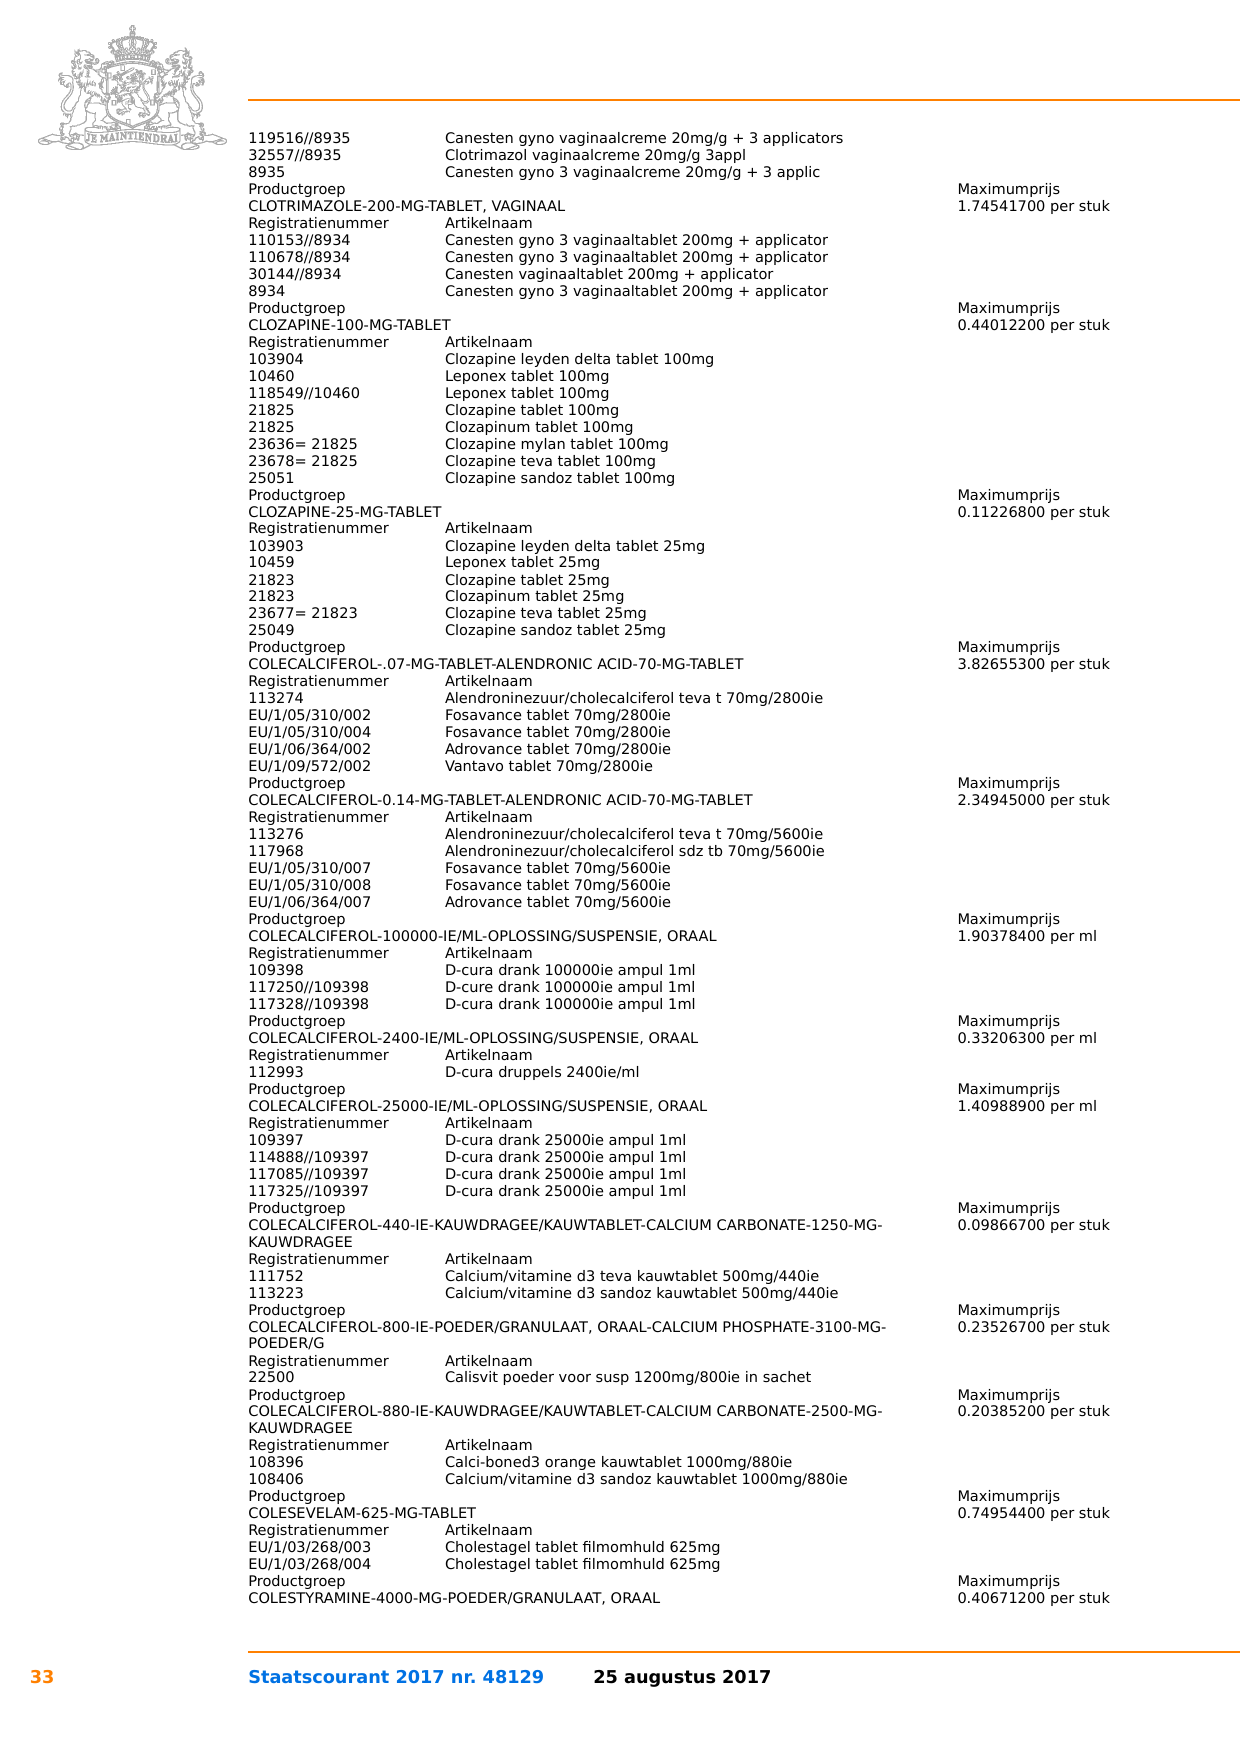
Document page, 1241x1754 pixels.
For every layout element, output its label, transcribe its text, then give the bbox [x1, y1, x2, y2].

table_cell Fosavance tablet 70mg/2800ie [439, 707, 951, 724]
table_cell [951, 690, 1163, 707]
table_cell [951, 1183, 1163, 1199]
table_cell Alendroninezuur/cholecalciferol teva t 70mg/5600ie [439, 826, 951, 843]
table_cell Cholestagel tablet filmomhuld 625mg [439, 1556, 951, 1573]
table_cell D-cura drank 25000ie ampul 1ml [439, 1149, 951, 1166]
table_cell 23678= 21825 [248, 453, 439, 469]
table_cell D-cure drank 100000ie ampul 1ml [439, 979, 951, 996]
table_cell [951, 266, 1163, 283]
table_cell [951, 1251, 1163, 1267]
table_cell COLESEVELAM-625-MG-TABLET [248, 1505, 951, 1522]
table_cell D-cura druppels 2400ie/ml [439, 1064, 951, 1081]
table_cell Registratienummer [248, 673, 439, 690]
table_cell 21823 [248, 588, 439, 605]
table_cell 113276 [248, 826, 439, 843]
table_cell Clozapine teva tablet 25mg [439, 605, 951, 622]
table_cell Clozapine sandoz tablet 25mg [439, 622, 951, 639]
table_cell Maximumprijs [951, 911, 1163, 928]
table_cell [951, 1454, 1163, 1471]
table_cell Productgroep [248, 1301, 439, 1318]
table_cell Maximumprijs [951, 181, 1163, 198]
table_cell [439, 1013, 951, 1030]
table_cell [951, 877, 1163, 894]
table_cell [951, 1285, 1163, 1301]
table_cell COLECALCIFEROL-2400-IE/ML-OPLOSSING/SUSPENSIE, ORAAL [248, 1030, 951, 1047]
table_cell [951, 707, 1163, 724]
table_cell COLECALCIFEROL-100000-IE/ML-OPLOSSING/SUSPENSIE, ORAAL [248, 928, 951, 945]
table_cell [951, 1539, 1163, 1556]
table_cell COLECALCIFEROL-440-IE-KAUWDRAGEE/KAUWTABLET-CALCIUM CARBONATE-1250-MG-KAUWDRAGEE [248, 1217, 951, 1251]
table_cell Clozapine mylan tablet 100mg [439, 436, 951, 452]
table_cell Calcium/vitamine d3 teva kauwtablet 500mg/440ie [439, 1268, 951, 1284]
table_cell [951, 1064, 1163, 1081]
table_cell Adrovance tablet 70mg/2800ie [439, 741, 951, 758]
table_cell 3.82655300 per stuk [951, 656, 1163, 673]
table_cell Productgroep [248, 1488, 439, 1505]
table_cell Canesten gyno 3 vaginaaltablet 200mg + applicator [439, 283, 951, 300]
table_cell Artikelnaam [439, 1353, 951, 1369]
table_cell Clozapine tablet 100mg [439, 402, 951, 418]
table_cell 1.74541700 per stuk [951, 198, 1163, 215]
table_cell [951, 1369, 1163, 1386]
table_cell [951, 826, 1163, 843]
table_cell [951, 436, 1163, 452]
table_cell [439, 1386, 951, 1403]
table_cell [951, 1166, 1163, 1183]
table_cell [439, 775, 951, 792]
table_cell [951, 164, 1163, 181]
table_cell [951, 894, 1163, 911]
table_cell Vantavo tablet 70mg/2800ie [439, 758, 951, 775]
table_cell EU/1/03/268/004 [248, 1556, 439, 1573]
table_cell Canesten gyno 3 vaginaalcreme 20mg/g + 3 applic [439, 164, 951, 181]
table_cell 1.40988900 per ml [951, 1098, 1163, 1115]
table_cell COLECALCIFEROL-880-IE-KAUWDRAGEE/KAUWTABLET-CALCIUM CARBONATE-2500-MG-KAUWDRAGEE [248, 1403, 951, 1437]
table_cell 110153//8934 [248, 232, 439, 249]
table_cell [951, 1437, 1163, 1454]
table_cell Registratienummer [248, 945, 439, 962]
table_cell Productgroep [248, 911, 439, 928]
table_cell [439, 300, 951, 317]
table_cell Maximumprijs [951, 1081, 1163, 1098]
table_cell [439, 1200, 951, 1217]
table_cell Alendroninezuur/cholecalciferol sdz tb 70mg/5600ie [439, 843, 951, 860]
table_cell D-cura drank 25000ie ampul 1ml [439, 1166, 951, 1183]
table_cell 25051 [248, 470, 439, 486]
table_cell Productgroep [248, 181, 439, 198]
table_cell 103903 [248, 538, 439, 554]
table_cell [951, 673, 1163, 690]
table_cell [439, 486, 951, 503]
table_cell [439, 1301, 951, 1318]
table_cell [951, 402, 1163, 418]
picture [38, 25, 227, 150]
table_cell Registratienummer [248, 1353, 439, 1369]
table_cell Artikelnaam [439, 334, 951, 351]
table_cell Productgroep [248, 486, 439, 503]
table_cell Clozapine leyden delta tablet 25mg [439, 538, 951, 554]
table_cell [439, 1081, 951, 1098]
table_cell 117328//109398 [248, 996, 439, 1013]
table_cell [951, 470, 1163, 486]
table_cell 30144//8934 [248, 266, 439, 283]
table_cell 109397 [248, 1132, 439, 1149]
table_cell 0.11226800 per stuk [951, 504, 1163, 520]
table_cell 113223 [248, 1285, 439, 1301]
table_cell 0.09866700 per stuk [951, 1217, 1163, 1251]
table_cell Registratienummer [248, 1522, 439, 1539]
table_cell 0.33206300 per ml [951, 1030, 1163, 1047]
table_cell 103904 [248, 351, 439, 368]
table_cell 23677= 21823 [248, 605, 439, 622]
table_cell Maximumprijs [951, 639, 1163, 656]
table_cell 8935 [248, 164, 439, 181]
table_cell 117968 [248, 843, 439, 860]
table_cell [951, 419, 1163, 436]
table_cell 108406 [248, 1471, 439, 1488]
table_cell Artikelnaam [439, 1437, 951, 1454]
table_cell 110678//8934 [248, 249, 439, 266]
table_cell Clozapinum tablet 25mg [439, 588, 951, 605]
table_cell EU/1/06/364/007 [248, 894, 439, 911]
table_cell Fosavance tablet 70mg/2800ie [439, 724, 951, 741]
table_cell [951, 1556, 1163, 1573]
table_cell D-cura drank 25000ie ampul 1ml [439, 1183, 951, 1199]
table_cell [951, 334, 1163, 351]
table_cell COLECALCIFEROL-.07-MG-TABLET-ALENDRONIC ACID-70-MG-TABLET [248, 656, 951, 673]
table_cell Artikelnaam [439, 1251, 951, 1267]
table_cell 2.34945000 per stuk [951, 792, 1163, 809]
table_cell Productgroep [248, 300, 439, 317]
table_cell EU/1/03/268/003 [248, 1539, 439, 1556]
table_cell [951, 758, 1163, 775]
table_cell Registratienummer [248, 1047, 439, 1064]
table_cell 22500 [248, 1369, 439, 1386]
table_cell [951, 1268, 1163, 1284]
table_cell [951, 1132, 1163, 1149]
table_cell Artikelnaam [439, 809, 951, 826]
table_cell 0.74954400 per stuk [951, 1505, 1163, 1522]
table_cell Maximumprijs [951, 1013, 1163, 1030]
table_cell 117325//109397 [248, 1183, 439, 1199]
table_cell [951, 1149, 1163, 1166]
table_cell [951, 130, 1163, 147]
table_cell Productgroep [248, 639, 439, 656]
table_cell [951, 520, 1163, 537]
table_cell [951, 351, 1163, 368]
table_cell [951, 741, 1163, 758]
table_cell Artikelnaam [439, 520, 951, 537]
table_cell 32557//8935 [248, 147, 439, 164]
table_cell Leponex tablet 100mg [439, 368, 951, 384]
table_cell CLOZAPINE-100-MG-TABLET [248, 317, 951, 334]
table_cell COLECALCIFEROL-25000-IE/ML-OPLOSSING/SUSPENSIE, ORAAL [248, 1098, 951, 1115]
table_cell 23636= 21825 [248, 436, 439, 452]
table_cell Calci-boned3 orange kauwtablet 1000mg/880ie [439, 1454, 951, 1471]
table_cell [951, 979, 1163, 996]
table_cell [951, 1115, 1163, 1132]
table_cell 113274 [248, 690, 439, 707]
table_cell Productgroep [248, 1573, 439, 1590]
table_cell 108396 [248, 1454, 439, 1471]
table_cell [439, 911, 951, 928]
table_cell Canesten gyno 3 vaginaaltablet 200mg + applicator [439, 249, 951, 266]
table_cell [951, 368, 1163, 384]
table_cell 0.40671200 per stuk [951, 1590, 1163, 1607]
table_cell [951, 1471, 1163, 1488]
table_cell [951, 283, 1163, 300]
table_cell Alendroninezuur/cholecalciferol teva t 70mg/2800ie [439, 690, 951, 707]
table_cell [951, 232, 1163, 249]
table_cell 10460 [248, 368, 439, 384]
table_cell [951, 843, 1163, 860]
table_cell Calisvit poeder voor susp 1200mg/800ie in sachet [439, 1369, 951, 1386]
table_cell [951, 605, 1163, 622]
table_cell Clozapine leyden delta tablet 100mg [439, 351, 951, 368]
table_cell Registratienummer [248, 334, 439, 351]
table_cell Artikelnaam [439, 1047, 951, 1064]
table_cell [439, 639, 951, 656]
table_cell Leponex tablet 25mg [439, 554, 951, 571]
table_cell [951, 1047, 1163, 1064]
table_cell [951, 554, 1163, 571]
table_cell 119516//8935 [248, 130, 439, 147]
table_cell [951, 588, 1163, 605]
table_cell Artikelnaam [439, 215, 951, 232]
table_cell Clozapine sandoz tablet 100mg [439, 470, 951, 486]
table_cell Fosavance tablet 70mg/5600ie [439, 877, 951, 894]
table_cell Productgroep [248, 775, 439, 792]
table_cell 0.23526700 per stuk [951, 1319, 1163, 1352]
table_cell [439, 1573, 951, 1590]
table_cell Registratienummer [248, 520, 439, 537]
table_cell Maximumprijs [951, 300, 1163, 317]
table_cell Productgroep [248, 1013, 439, 1030]
table_cell Registratienummer [248, 1251, 439, 1267]
table_cell Calcium/vitamine d3 sandoz kauwtablet 500mg/440ie [439, 1285, 951, 1301]
table_cell [951, 945, 1163, 962]
table_cell 117250//109398 [248, 979, 439, 996]
table_cell Maximumprijs [951, 1573, 1163, 1590]
table_cell Fosavance tablet 70mg/5600ie [439, 860, 951, 877]
table_cell [951, 571, 1163, 588]
table_cell 8934 [248, 283, 439, 300]
table_cell Leponex tablet 100mg [439, 385, 951, 402]
table_cell Adrovance tablet 70mg/5600ie [439, 894, 951, 911]
table_cell 114888//109397 [248, 1149, 439, 1166]
table_cell Productgroep [248, 1200, 439, 1217]
table_cell 10459 [248, 554, 439, 571]
table_cell Maximumprijs [951, 1301, 1163, 1318]
table_cell D-cura drank 100000ie ampul 1ml [439, 996, 951, 1013]
table_cell [439, 181, 951, 198]
table_cell EU/1/05/310/004 [248, 724, 439, 741]
table_cell EU/1/09/572/002 [248, 758, 439, 775]
table_cell [951, 147, 1163, 164]
table_cell 0.44012200 per stuk [951, 317, 1163, 334]
table_cell Artikelnaam [439, 945, 951, 962]
table_cell [951, 809, 1163, 826]
table_cell COLESTYRAMINE-4000-MG-POEDER/GRANULAAT, ORAAL [248, 1590, 951, 1607]
table_cell Productgroep [248, 1386, 439, 1403]
table_cell 112993 [248, 1064, 439, 1081]
table_cell [951, 622, 1163, 639]
table_cell CLOZAPINE-25-MG-TABLET [248, 504, 951, 520]
table_cell 21823 [248, 571, 439, 588]
table_cell Clotrimazol vaginaalcreme 20mg/g 3appl [439, 147, 951, 164]
table_cell Maximumprijs [951, 1386, 1163, 1403]
table_cell 0.20385200 per stuk [951, 1403, 1163, 1437]
table_cell Maximumprijs [951, 775, 1163, 792]
table_cell 21825 [248, 419, 439, 436]
table_cell [951, 249, 1163, 266]
table_cell [951, 996, 1163, 1013]
table_cell Productgroep [248, 1081, 439, 1098]
table_cell Canesten gyno 3 vaginaaltablet 200mg + applicator [439, 232, 951, 249]
table_cell 117085//109397 [248, 1166, 439, 1183]
table_cell [951, 538, 1163, 554]
table_cell Calcium/vitamine d3 sandoz kauwtablet 1000mg/880ie [439, 1471, 951, 1488]
table_cell [951, 1353, 1163, 1369]
table_cell Registratienummer [248, 809, 439, 826]
table_cell [951, 860, 1163, 877]
table_cell [951, 453, 1163, 469]
table_cell Registratienummer [248, 1437, 439, 1454]
table_cell Artikelnaam [439, 1115, 951, 1132]
table_cell Maximumprijs [951, 1200, 1163, 1217]
table_cell CLOTRIMAZOLE-200-MG-TABLET, VAGINAAL [248, 198, 951, 215]
table_cell EU/1/06/364/002 [248, 741, 439, 758]
table_cell D-cura drank 25000ie ampul 1ml [439, 1132, 951, 1149]
table_cell [951, 962, 1163, 979]
table_cell 25049 [248, 622, 439, 639]
table_cell 111752 [248, 1268, 439, 1284]
table_cell Canesten vaginaaltablet 200mg + applicator [439, 266, 951, 283]
table_cell 21825 [248, 402, 439, 418]
table_cell EU/1/05/310/008 [248, 877, 439, 894]
table_cell Artikelnaam [439, 673, 951, 690]
table_cell Canesten gyno vaginaalcreme 20mg/g + 3 applicators [439, 130, 951, 147]
table_cell Artikelnaam [439, 1522, 951, 1539]
table_cell EU/1/05/310/007 [248, 860, 439, 877]
table_cell Maximumprijs [951, 1488, 1163, 1505]
table_cell [951, 724, 1163, 741]
table_cell Cholestagel tablet filmomhuld 625mg [439, 1539, 951, 1556]
table_cell D-cura drank 100000ie ampul 1ml [439, 962, 951, 979]
table_cell Registratienummer [248, 1115, 439, 1132]
table_cell [951, 385, 1163, 402]
table_cell [439, 1488, 951, 1505]
table_cell Clozapine tablet 25mg [439, 571, 951, 588]
table_cell Registratienummer [248, 215, 439, 232]
table_cell Clozapine teva tablet 100mg [439, 453, 951, 469]
table_cell EU/1/05/310/002 [248, 707, 439, 724]
table_cell 118549//10460 [248, 385, 439, 402]
table_cell COLECALCIFEROL-0.14-MG-TABLET-ALENDRONIC ACID-70-MG-TABLET [248, 792, 951, 809]
table_cell 109398 [248, 962, 439, 979]
table_cell [951, 215, 1163, 232]
table_cell Maximumprijs [951, 486, 1163, 503]
table_cell 1.90378400 per ml [951, 928, 1163, 945]
table_cell Clozapinum tablet 100mg [439, 419, 951, 436]
table_cell COLECALCIFEROL-800-IE-POEDER/GRANULAAT, ORAAL-CALCIUM PHOSPHATE-3100-MG-POEDER/G [248, 1319, 951, 1352]
table_cell [951, 1522, 1163, 1539]
